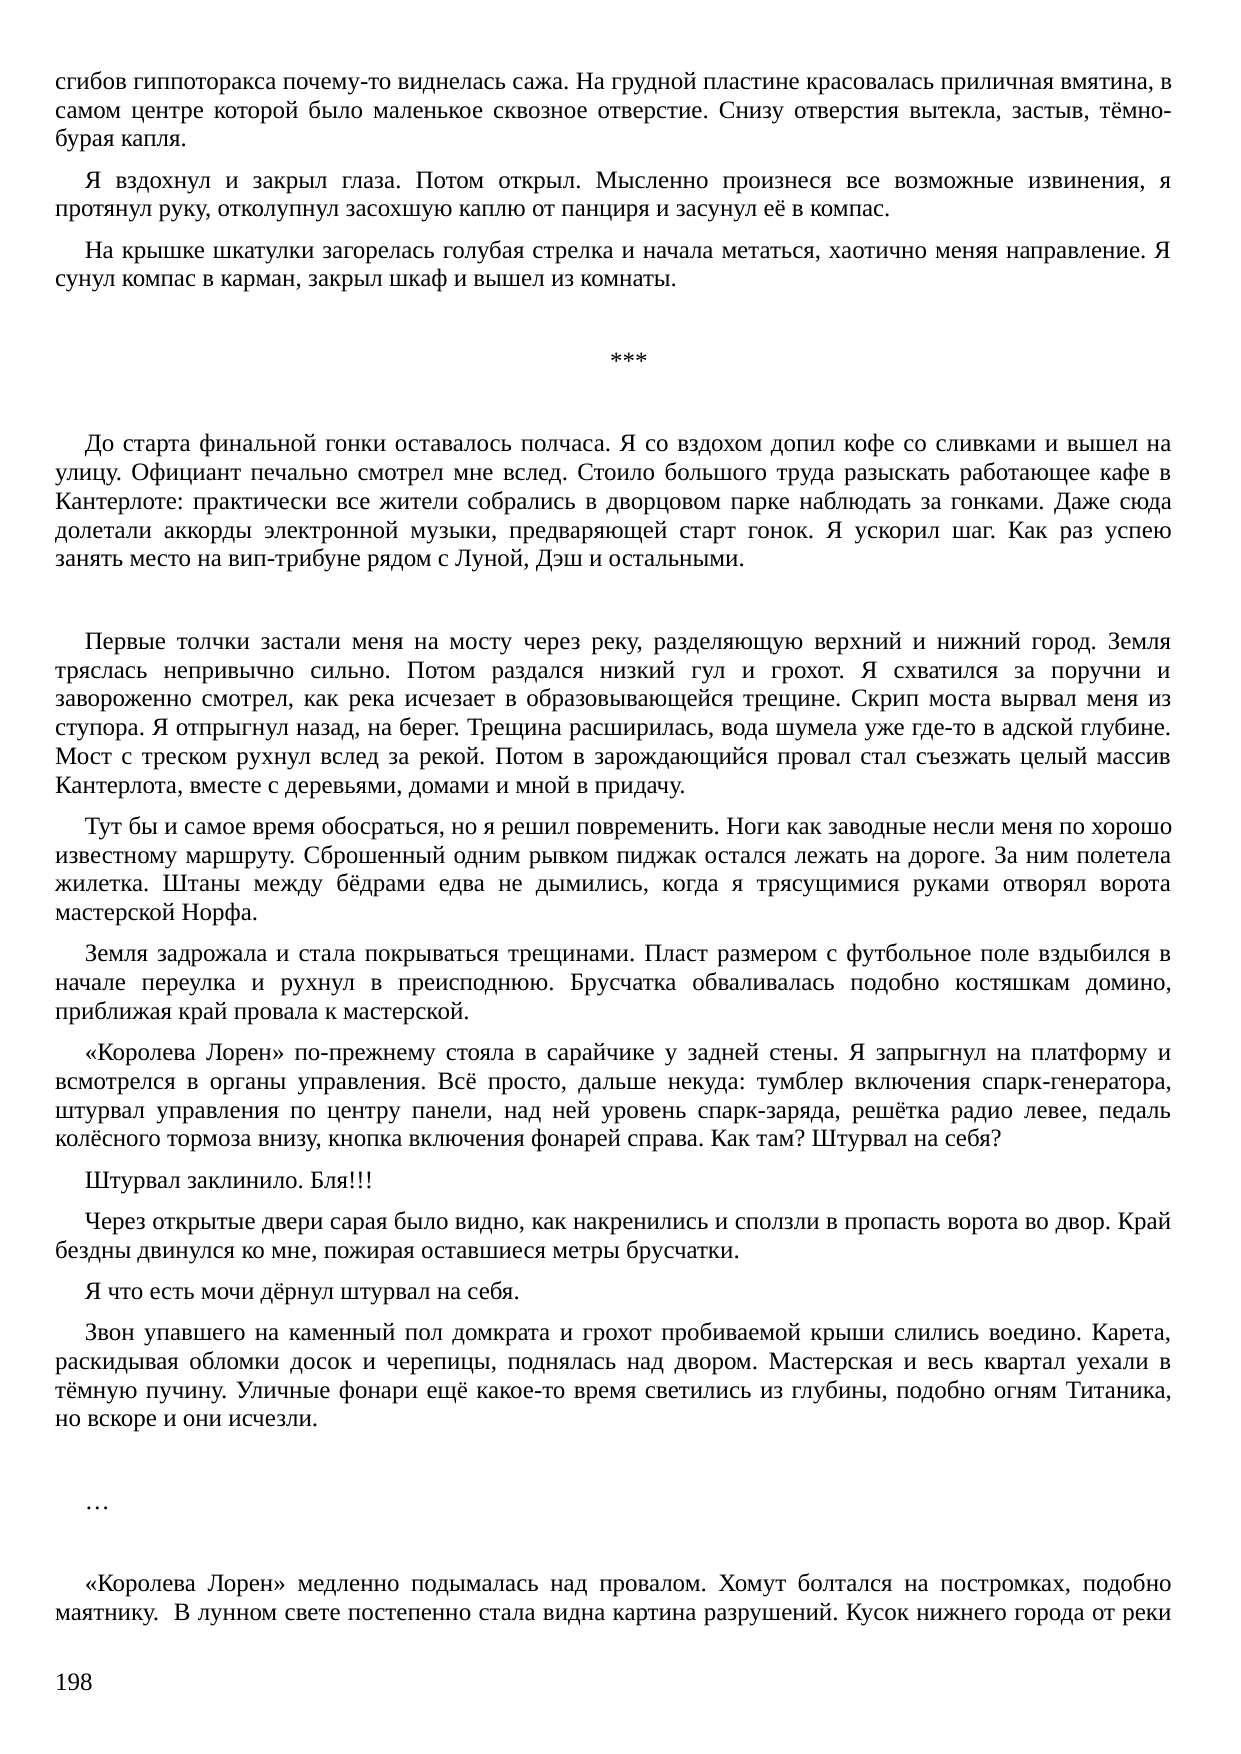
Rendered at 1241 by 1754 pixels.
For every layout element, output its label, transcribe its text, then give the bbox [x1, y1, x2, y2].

text «Королева Лорен» по-прежнему стояла в сарайчике у задней стены. Я запрыгнул на платформу и всмотрелся в органы управления. Всё просто, дальше некуда: тумблер включения спарк-генератора, штурвал управления по центру панели, над ней уровень спарк-заряда, решётка радио левее, педаль колёсного тормоза внизу, кнопка включения фонарей справа. Как там? Штурвал на себя? [55, 1037, 1173, 1152]
text Через открытые двери сарая было видно, как накренились и сползли в пропасть ворота во двор. Край бездны двинулся ко мне, пожирая оставшиеся метры брусчатки. [55, 1206, 1173, 1263]
text На крышке шкатулки загорелась голубая стрелка и начала метаться, хаотично меняя направление. Я сунул компас в карман, закрыл шкаф и вышел из комнаты. [55, 235, 1173, 292]
text Тут бы и самое время обосраться, но я решил повременить. Ноги как заводные несли меня по хорошо известному маршруту. Сброшенный одним рывком пиджак остался лежать на дороге. За ним полетела жилетка. Штаны между бёдрами едва не дымились, когда я трясущимися руками отворял ворота мастерской Норфа. [55, 811, 1173, 926]
text Я что есть мочи дёрнул штурвал на себя. [55, 1276, 1173, 1305]
text Звон упавшего на каменный пол домкрата и грохот пробиваемой крыши слились воедино. Карета, раскидывая обломки досок и черепицы, поднялась над двором. Мастерская и весь квартал уехали в тёмную пучину. Уличные фонари ещё какое-то время светились из глубины, подобно огням Титаника, но вскоре и они исчезли. [55, 1317, 1173, 1432]
text сгибов гиппоторакса почему-то виднелась сажа. На грудной пластине красовалась приличная вмятина, в самом центре которой было маленькое сквозное отверстие. Снизу отверстия вытекла, застыв, тёмно-бурая капля. [55, 66, 1173, 152]
text Штурвал заклинило. Бля!!! [55, 1165, 1173, 1193]
text «Королева Лорен» медленно подымалась над провалом. Хомут болтался на постромках, подобно маятнику. В лунном свете постепенно стала видна картина разрушений. Кусок нижнего города от реки [55, 1568, 1173, 1626]
text Первые толчки застали меня на мосту через реку, разделяющую верхний и нижний город. Земля тряслась непривычно сильно. Потом раздался низкий гул и грохот. Я схватился за поручни и завороженно смотрел, как река исчезает в образовывающейся трещине. Скрип моста вырвал меня из ступора. Я отпрыгнул назад, на берег. Трещина расширилась, вода шумела уже где-то в адской глубине. Мост с треском рухнул вслед за рекой. Потом в зарождающийся провал стал съезжать целый массив Кантерлота, вместе с деревьями, домами и мной в придачу. [55, 626, 1173, 798]
text Земля задрожала и стала покрываться трещинами. Пласт размером с футбольное поле вздыбился в начале переулка и рухнул в преисподнюю. Брусчатка обваливалась подобно костяшкам домино, приближая край провала к мастерской. [55, 938, 1173, 1025]
text Я вздохнул и закрыл глаза. Потом открыл. Мысленно произнеся все возможные извинения, я протянул руку, отколупнул засохшую каплю от панциря и засунул её в компас. [55, 165, 1173, 222]
text *** [55, 346, 1173, 375]
text … [55, 1486, 1173, 1515]
text До старта финальной гонки оставалось полчаса. Я со вздохом допил кофе со сливками и вышел на улицу. Официант печально смотрел мне вслед. Стоило большого труда разыскать работающее кафе в Кантерлоте: практически все жители собрались в дворцовом парке наблюдать за гонками. Даже сюда долетали аккорды электронной музыки, предваряющей старт гонок. Я ускорил шаг. Как раз успею занять место на вип-трибуне рядом с Луной, Дэш и остальными. [55, 428, 1173, 572]
